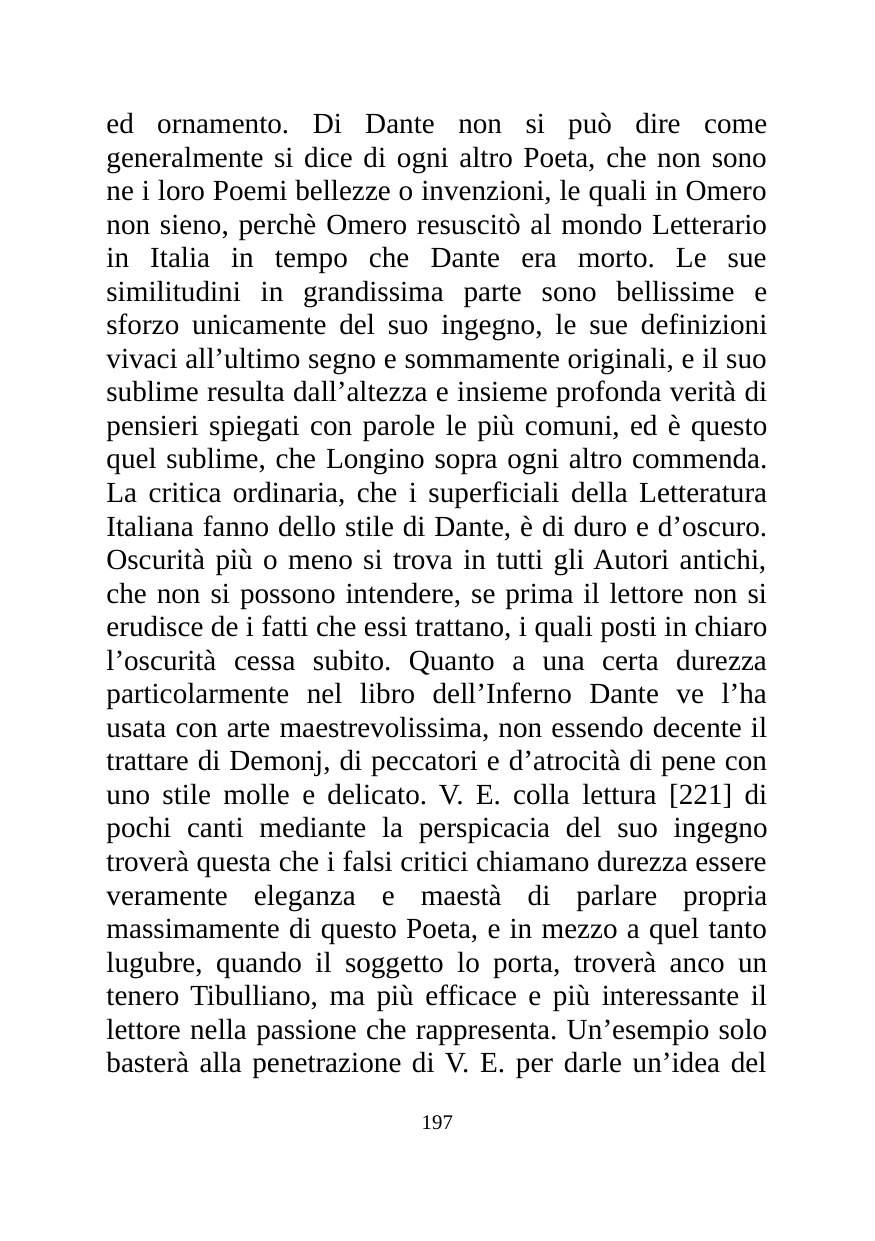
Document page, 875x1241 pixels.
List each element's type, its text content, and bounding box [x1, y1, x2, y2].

text ed ornamento. Di Dante non si può dire come generalmente si dice di ogni altro Poeta, che non sono ne i loro Poemi bellezze o invenzioni, le quali in Omero non sieno, perchè Omero resuscitò al mondo Letterario in Italia in tempo che Dante era morto. Le sue similitudini in grandissima parte sono bellissime e sforzo unicamente del suo ingegno, le sue definizioni vivaci all’ultimo segno e sommamente originali, e il suo sublime resulta dall’altezza e insieme profonda verità di pensieri spiegati con parole le più comuni, ed è questo quel sublime, che Longino sopra ogni altro commenda. La critica ordinaria, che i superficiali della Letteratura Italiana fanno dello stile di Dante, è di duro e d’oscuro. Oscurità più o meno si trova in tutti gli Autori antichi, che non si possono intendere, se prima il lettore non si erudisce de i fatti che essi trattano, i quali posti in chiaro l’oscurità cessa subito. Quanto a una certa durezza particolarmente nel libro dell’Inferno Dante ve l’ha usata con arte maestrevolissima, non essendo decente il trattare di Demonj, di peccatori e d’atrocità di pene con uno stile molle e delicato. V. E. colla lettura [221] di pochi canti mediante la perspicacia del suo ingegno troverà questa che i falsi critici chiamano durezza essere veramente eleganza e maestà di parlare propria massimamente di questo Poeta, e in mezzo a quel tanto lugubre, quando il soggetto lo porta, troverà anco un tenero Tibulliano, ma più efficace e più interessante il lettore nella passione che rappresenta. Un’esempio solo basterà alla penetrazione di V. E. per darle un’idea del [106, 106, 768, 1079]
